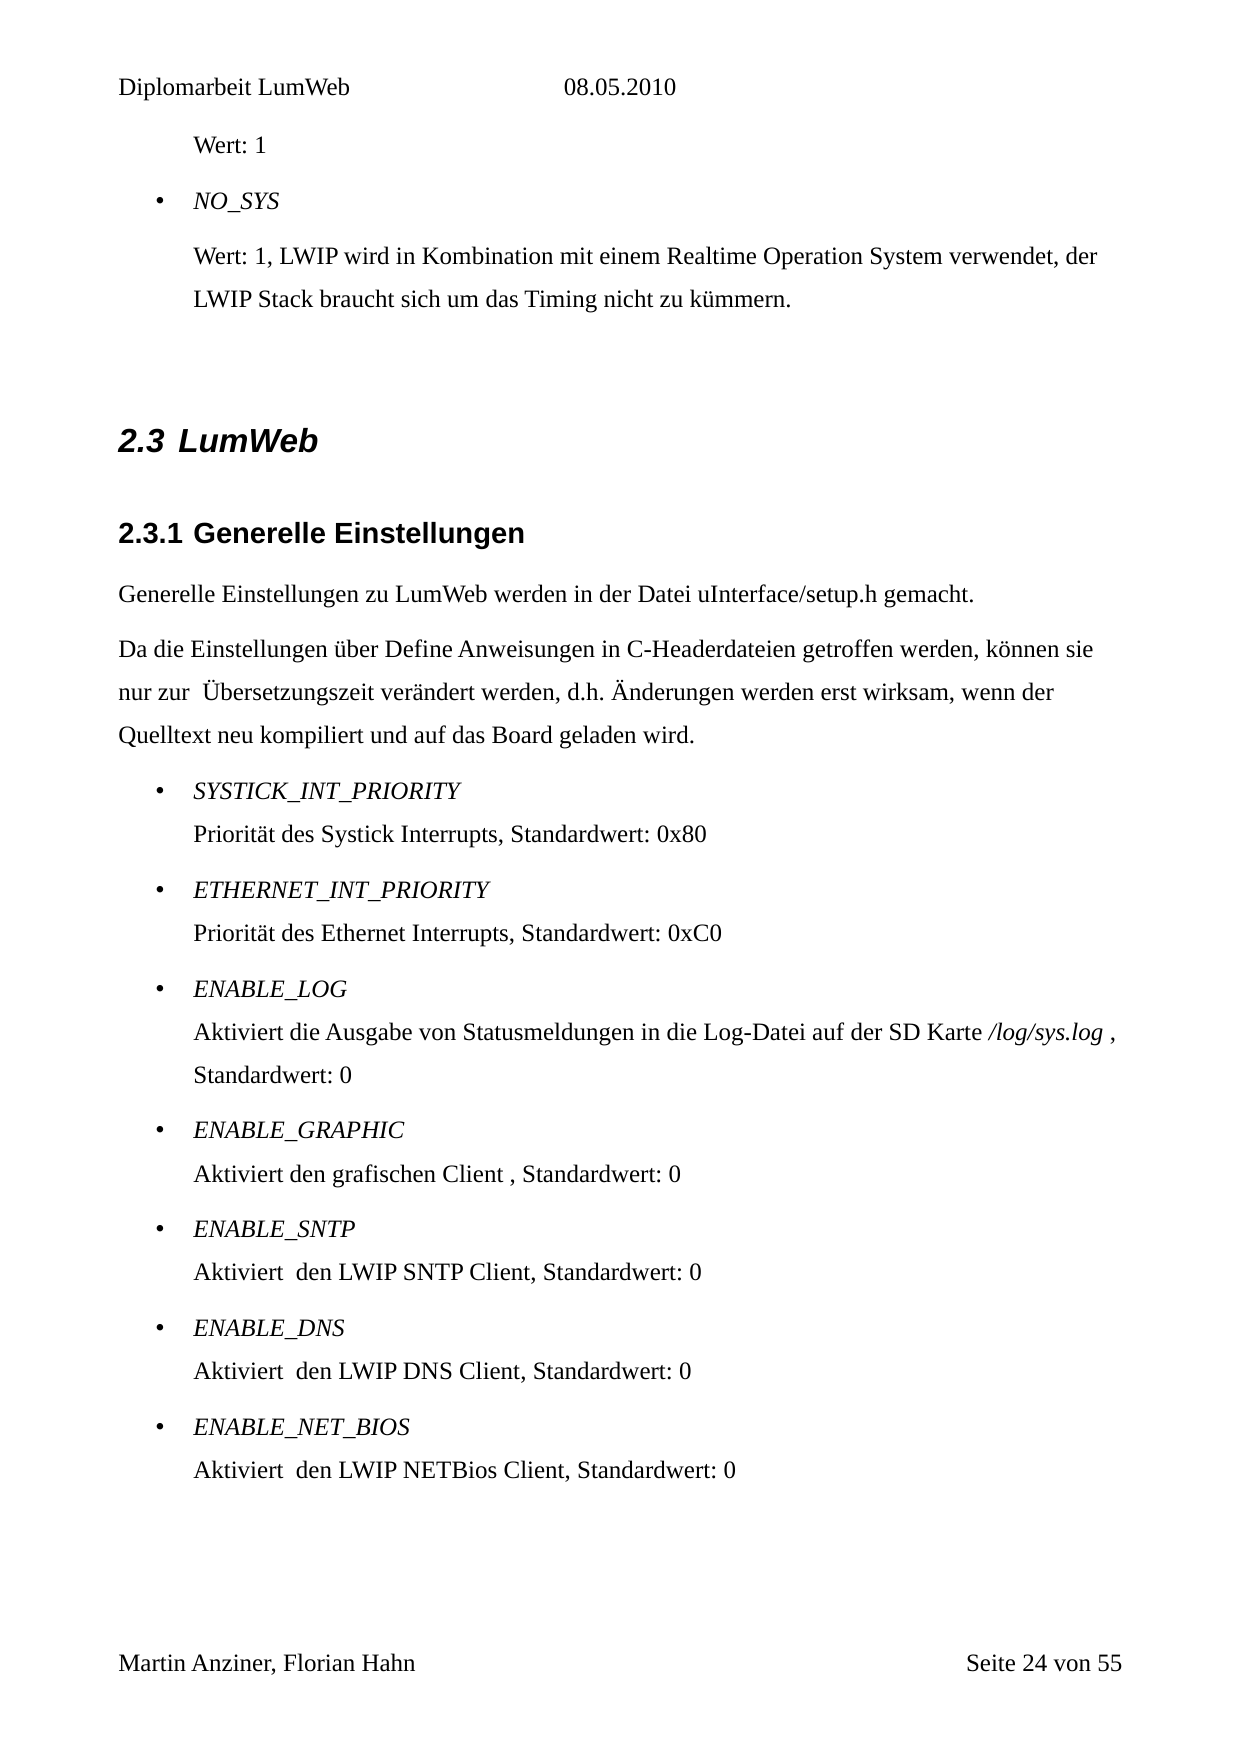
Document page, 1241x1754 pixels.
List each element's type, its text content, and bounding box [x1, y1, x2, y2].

list Wert: 1, LWIP wird in Kombination mit einem Realtime Operation System verwendet, der LWIP Stack braucht sich um das Timing nicht zu kümmern. [156, 241, 1122, 313]
list NO_SYS [156, 186, 1122, 214]
list ENABLE_GRAPHIC Aktiviert den grafischen Client , Standardwert: 0 [156, 1116, 1122, 1187]
list ETHERNET_INT_PRIORITY Priorität des Ethernet Interrupts, Standardwert: 0xC0 [156, 875, 1122, 947]
list ENABLE_LOG Aktiviert die Ausgabe von Statusmeldungen in die Log-Datei auf der SD Karte /log/sys.log , Standardwert: 0 [156, 974, 1122, 1089]
list ENABLE_DNS Aktiviert den LWIP DNS Client, Standardwert: 0 [156, 1313, 1122, 1385]
text Generelle Einstellungen zu LumWeb werden in der Datei uInterface/setup.h gemacht. [118, 579, 1122, 607]
list SYSTICK_INT_PRIORITY Priorität des Systick Interrupts, Standardwert: 0x80 [156, 776, 1122, 848]
subtitle Generelle Einstellungen [118, 516, 1122, 549]
subtitle LumWeb [118, 421, 1122, 459]
list ENABLE_SNTP Aktiviert den LWIP SNTP Client, Standardwert: 0 [156, 1214, 1122, 1286]
list Wert: 1 [156, 130, 1122, 159]
text Da die Einstellungen über Define Anweisungen in C-Headerdateien getroffen werden, können sie nur zur Übersetzungszeit verändert werden, d.h. Änderungen werden erst wirksam, wenn der Quelltext neu kompiliert und auf das Board geladen wird. [118, 634, 1122, 749]
list ENABLE_NET_BIOS Aktiviert den LWIP NETBios Client, Standardwert: 0 [156, 1412, 1122, 1484]
